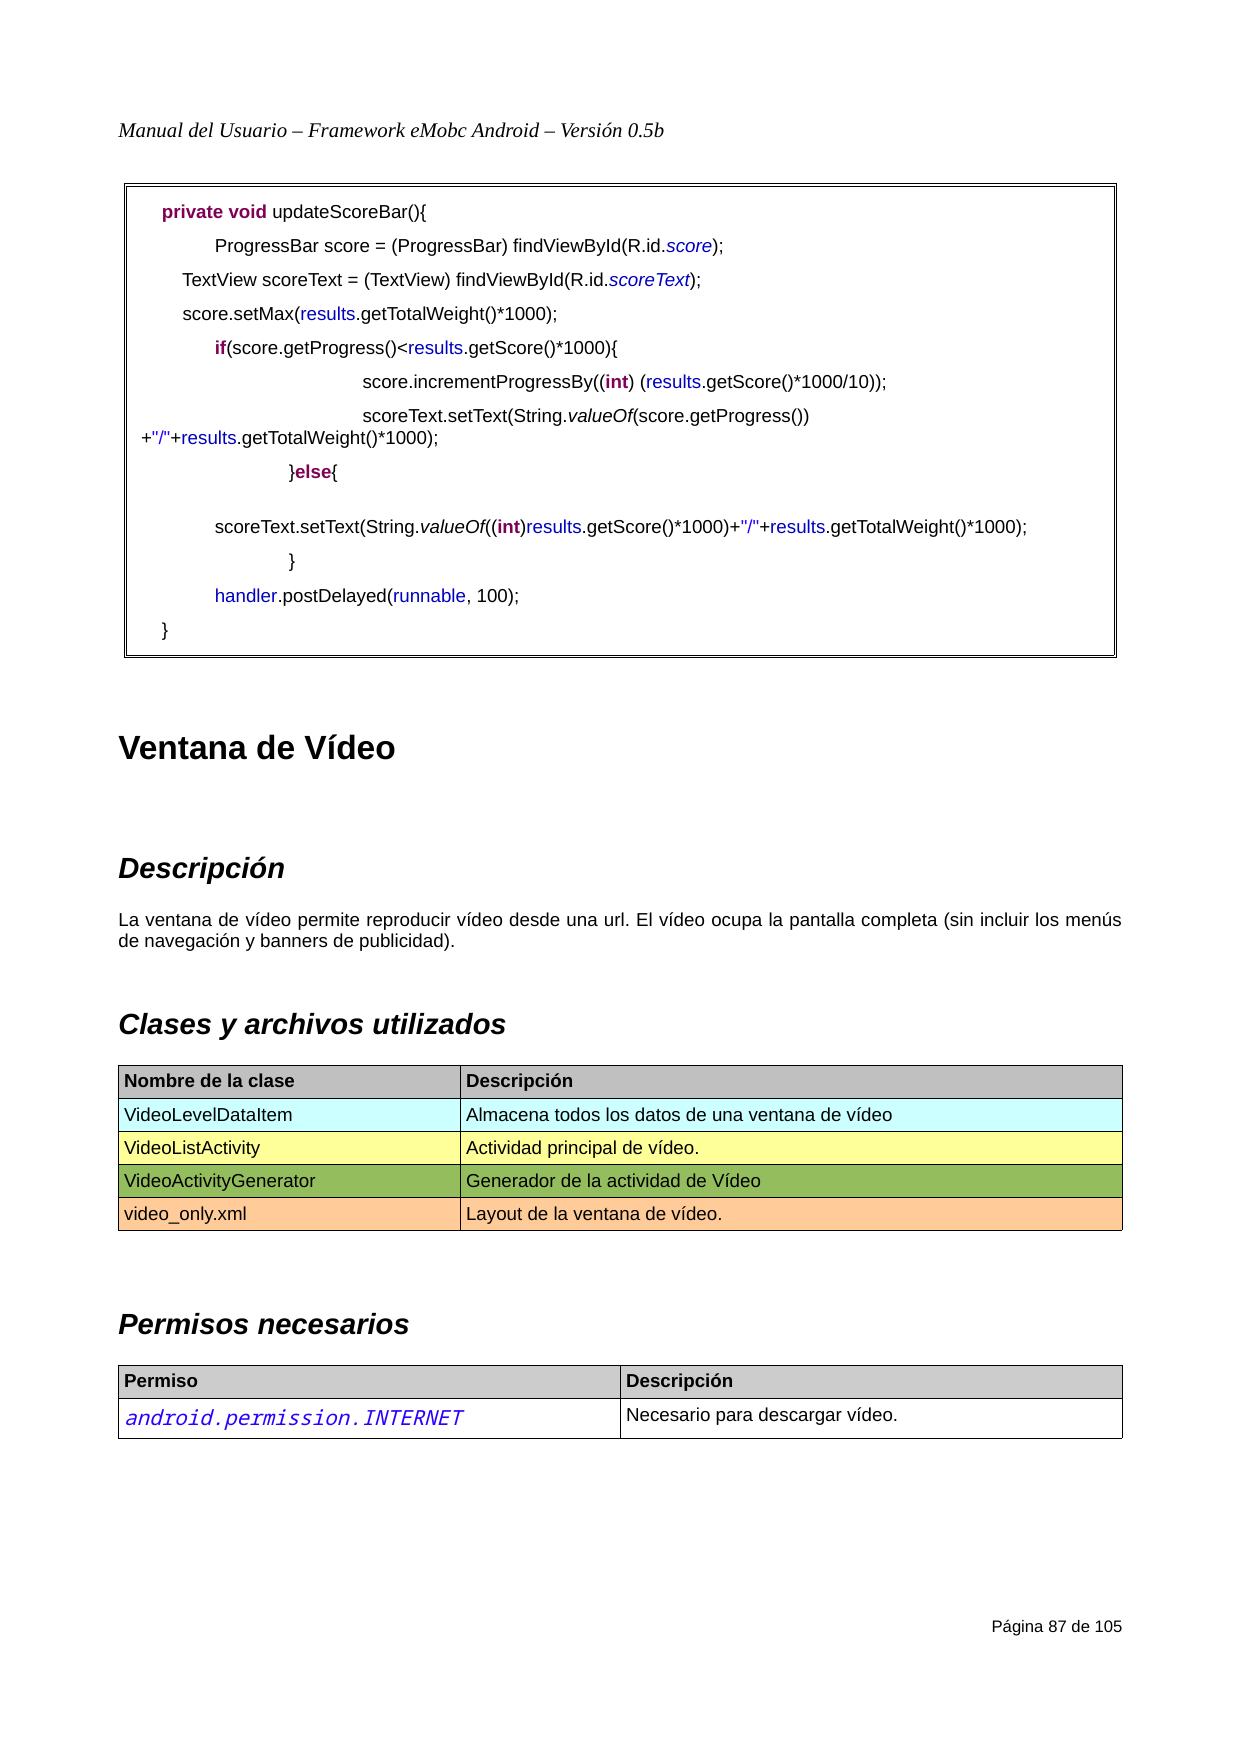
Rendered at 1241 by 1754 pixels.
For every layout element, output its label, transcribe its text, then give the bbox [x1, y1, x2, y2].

text scoreText.setText(String.valueOf((int)results.getScore()*1000)+"/"+results.getTotalWeight()*1000); [141, 495, 1099, 538]
subtitle Ventana de Vídeo [118, 728, 1122, 766]
table_cell Layout de la ventana de vídeo. [461, 1198, 1122, 1230]
text TextView scoreText = (TextView) findViewById(R.id.scoreText); [141, 269, 1099, 290]
table_cell VideoActivityGenerator [119, 1165, 460, 1197]
text score.incrementProgressBy((int) (results.getScore()*1000/10)); [141, 371, 1099, 392]
table_cell video_only.xml [119, 1198, 460, 1230]
text scoreText.setText(String.valueOf(score.getProgress())+"/"+results.getTotalWeight()*1000); [141, 405, 1099, 448]
table_header Descripción [621, 1366, 1122, 1398]
table_cell VideoListActivity [119, 1132, 460, 1164]
subtitle Descripción [118, 851, 1122, 884]
table_cell VideoLevelDataItem [119, 1099, 460, 1131]
text } [141, 618, 1099, 640]
table_cell Actividad principal de vídeo. [461, 1132, 1122, 1164]
text score.setMax(results.getTotalWeight()*1000); [141, 303, 1099, 324]
text }else{ [141, 461, 1099, 482]
table_cell Necesario para descargar vídeo. [621, 1399, 1122, 1438]
table_cell android.permission.INTERNET [119, 1399, 620, 1438]
text handler.postDelayed(runnable, 100); [141, 584, 1099, 606]
text ProgressBar score = (ProgressBar) findViewById(R.id.score); [141, 235, 1099, 256]
text if(score.getProgress()<results.getScore()*1000){ [141, 337, 1099, 358]
table_header Descripción [461, 1066, 1122, 1098]
subtitle Clases y archivos utilizados [118, 1007, 1122, 1040]
table_cell Almacena todos los datos de una ventana de vídeo [461, 1099, 1122, 1131]
table_header Permiso [119, 1366, 620, 1398]
table_cell Generador de la actividad de Vídeo [461, 1165, 1122, 1197]
table_header Nombre de la clase [119, 1066, 460, 1098]
subtitle Permisos necesarios [118, 1307, 1122, 1340]
text } [141, 550, 1099, 572]
text private void updateScoreBar(){ [141, 201, 1099, 222]
text La ventana de vídeo permite reproducir vídeo desde una url. El vídeo ocupa la pantalla completa (sin incluir los menús de navegación y banners de publicidad). [118, 909, 1122, 952]
